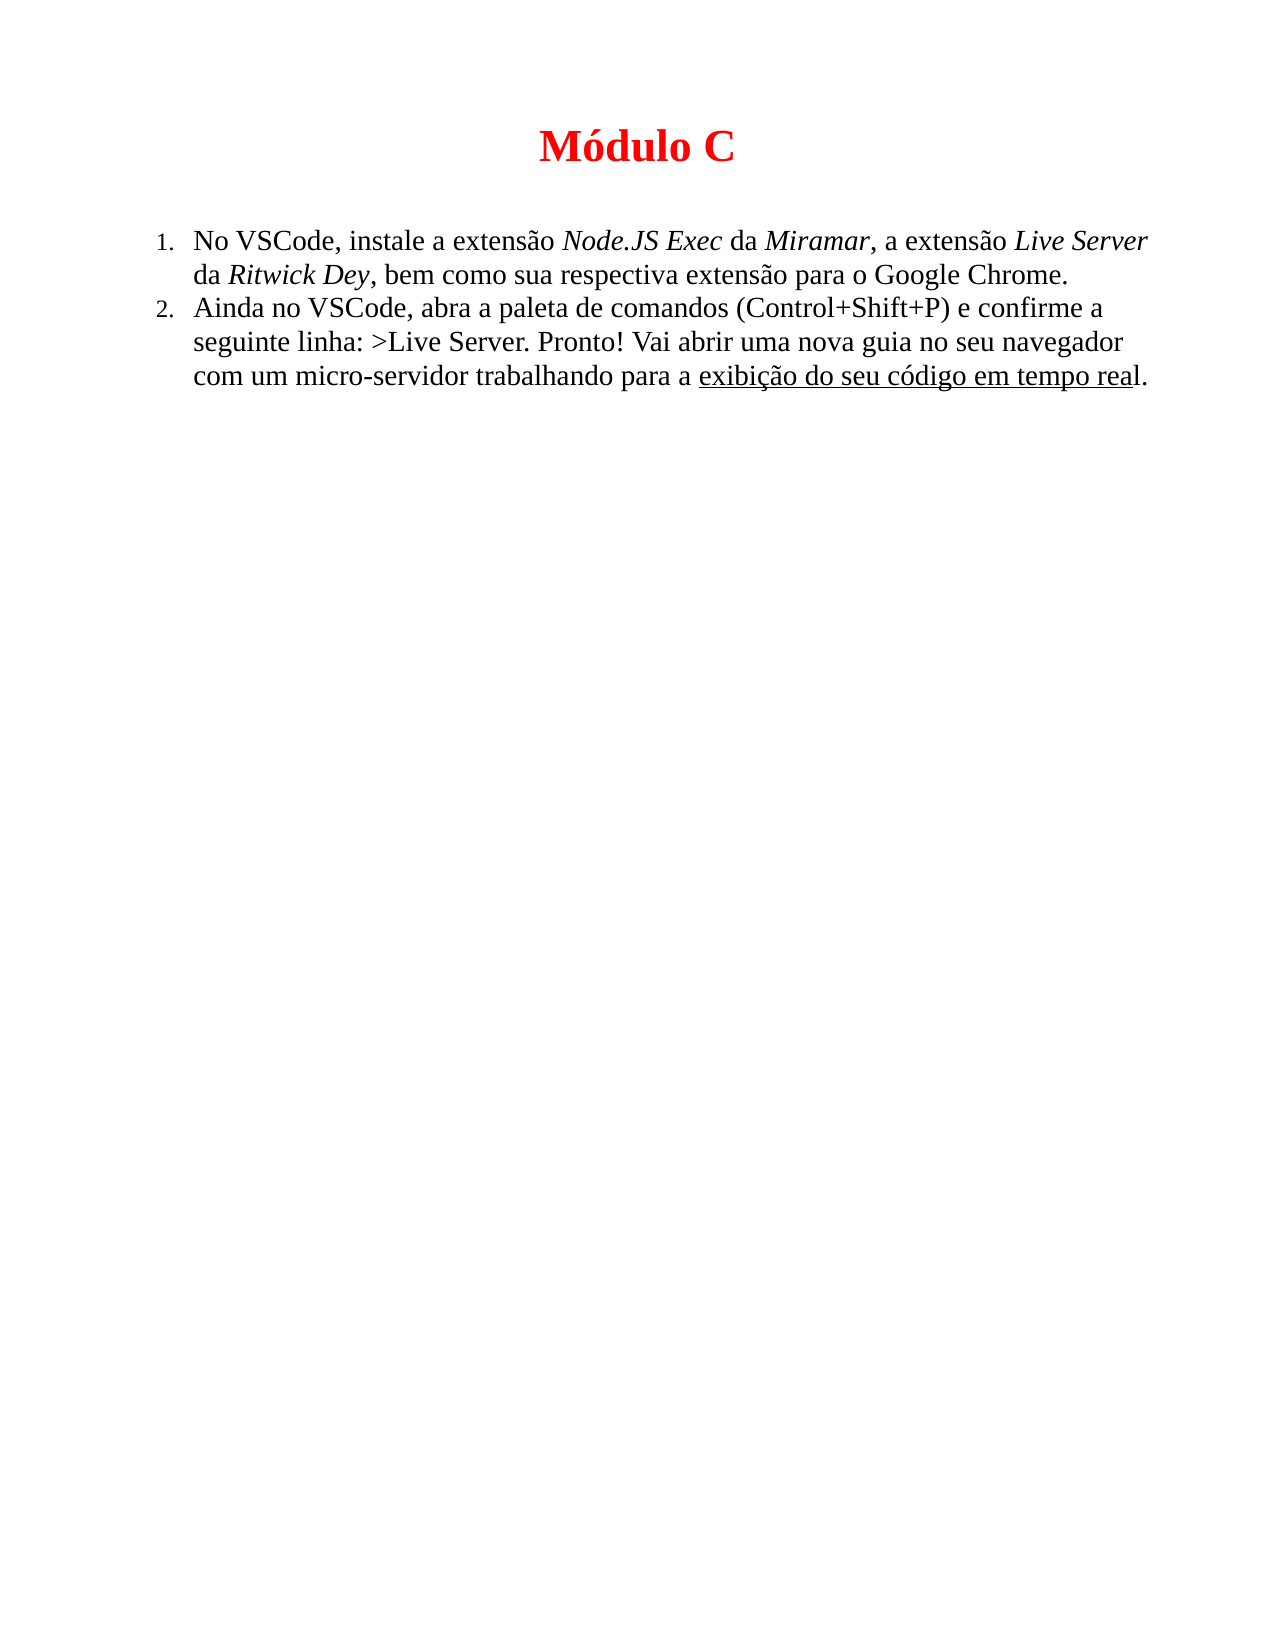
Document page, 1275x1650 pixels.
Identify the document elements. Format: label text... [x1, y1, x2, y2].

list No VSCode, instale a extensão Node.JS Exec da Miramar, a extensão Live Server da Ritwick Dey, bem como sua respectiva extensão para o Google Chrome. [156, 223, 1157, 291]
text Módulo C [118, 118, 1157, 171]
list Ainda no VSCode, abra a paleta de comandos (Control+Shift+P) e confirme a seguinte linha: >Live Server. Pronto! Vai abrir uma nova guia no seu navegador com um micro-servidor trabalhando para a exibição do seu código em tempo real. [156, 291, 1157, 391]
